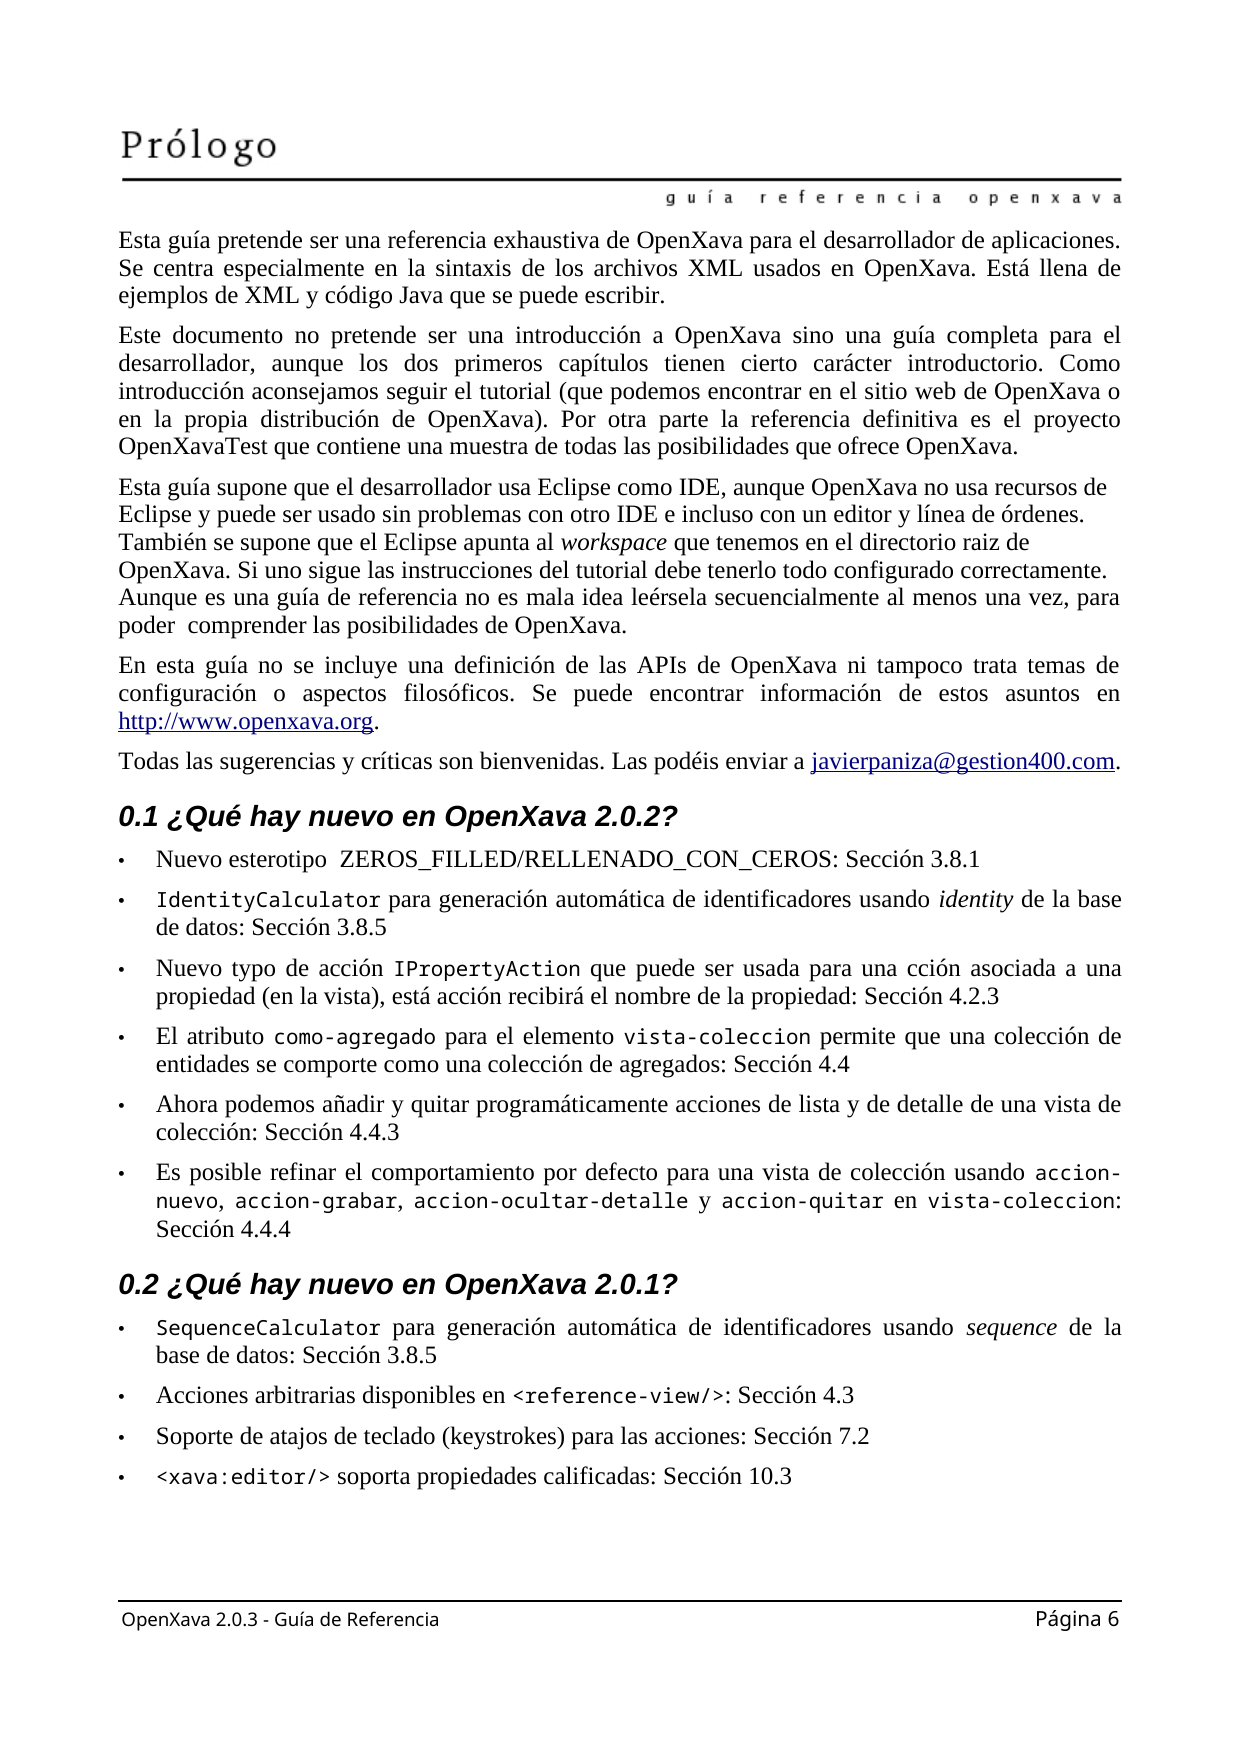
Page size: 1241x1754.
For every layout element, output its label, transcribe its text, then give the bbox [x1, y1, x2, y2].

text Aunque es una guía de referencia no es mala idea leérsela secuencialmente al menos una vez, para poder comprender las posibilidades de OpenXava. [118, 583, 1122, 639]
list El atributo como-agregado para el elemento vista-coleccion permite que una colección de entidades se comporte como una colección de agregados: Sección 4.4 [118, 1022, 1122, 1078]
subtitle ¿Qué hay nuevo en OpenXava 2.0.2? [118, 800, 1122, 832]
list Soporte de atajos de teclado (keystrokes) para las acciones: Sección 7.2 [118, 1422, 1122, 1450]
text Esta guía pretende ser una referencia exhaustiva de OpenXava para el desarrollador de aplicaciones. Se centra especialmente en la sintaxis de los archivos XML usados en OpenXava. Está llena de ejemplos de XML y código Java que se puede escribir. [118, 226, 1122, 309]
list Es posible refinar el comportamiento por defecto para una vista de colección usando accion-nuevo, accion-grabar, accion-ocultar-detalle y accion-quitar en vista-coleccion: Sección 4.4.4 [118, 1158, 1122, 1243]
list Nuevo typo de acción IPropertyAction que puede ser usada para una cción asociada a una propiedad (en la vista), está acción recibirá el nombre de la propiedad: Sección 4.2.3 [118, 954, 1122, 1009]
list IdentityCalculator para generación automática de identificadores usando identity de la base de datos: Sección 3.8.5 [118, 885, 1122, 941]
picture [121, 121, 1125, 209]
text En esta guía no se incluye una definición de las APIs de OpenXava ni tampoco trata temas de configuración o aspectos filosóficos. Se puede encontrar información de estos asuntos en http://www.openxava.org. [118, 651, 1122, 734]
text Este documento no pretende ser una introducción a OpenXava sino una guía completa para el desarrollador, aunque los dos primeros capítulos tienen cierto carácter introductorio. Como introducción aconsejamos seguir el tutorial (que podemos encontrar en el sitio web de OpenXava o en la propia distribución de OpenXava). Por otra parte la referencia definitiva es el proyecto OpenXavaTest que contiene una muestra de todas las posibilidades que ofrece OpenXava. [118, 322, 1122, 460]
subtitle Prologo [118, 118, 1122, 213]
text Esta guía supone que el desarrollador usa Eclipse como IDE, aunque OpenXava no usa recursos de Eclipse y puede ser usado sin problemas con otro IDE e incluso con un editor y línea de órdenes. También se supone que el Eclipse apunta al workspace que tenemos en el directorio raiz de OpenXava. Si uno sigue las instrucciones del tutorial debe tenerlo todo configurado correctamente. [118, 473, 1122, 583]
list SequenceCalculator para generación automática de identificadores usando sequence de la base de datos: Sección 3.8.5 [118, 1313, 1122, 1369]
list <xava:editor/> soporta propiedades calificadas: Sección 10.3 [118, 1462, 1122, 1490]
list Acciones arbitrarias disponibles en <reference-view/>: Sección 4.3 [118, 1381, 1122, 1409]
list Ahora podemos añadir y quitar programáticamente acciones de lista y de detalle de una vista de colección: Sección 4.4.3 [118, 1091, 1122, 1146]
list Nuevo esterotipo ZEROS_FILLED/RELLENADO_CON_CEROS: Sección 3.8.1 [118, 845, 1122, 873]
text Todas las sugerencias y críticas son bienvenidas. Las podéis enviar a javierpaniza@gestion400.com. [118, 747, 1122, 775]
subtitle ¿Qué hay nuevo en OpenXava 2.0.1? [118, 1268, 1122, 1300]
